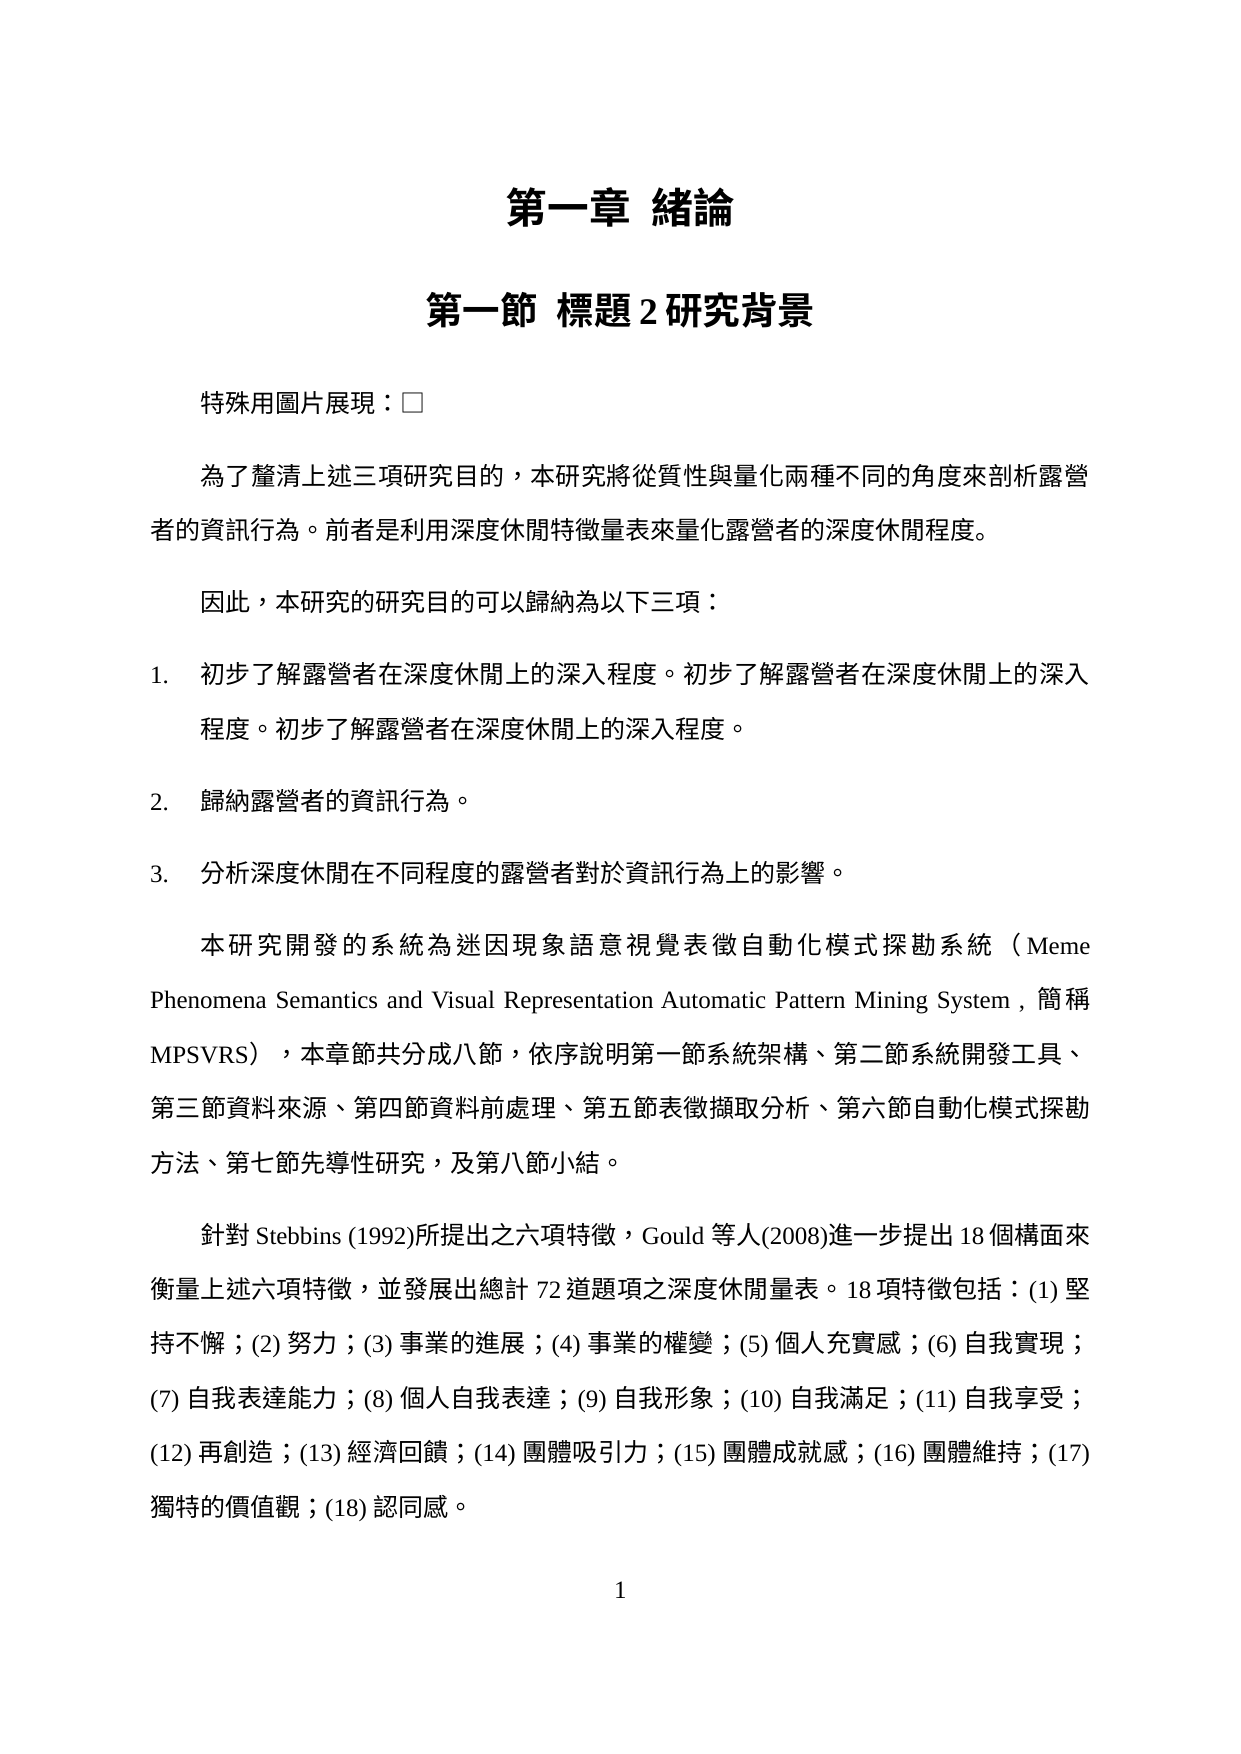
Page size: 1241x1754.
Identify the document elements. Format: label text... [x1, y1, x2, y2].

list 分析深度休閒在不同程度的露營者對於資訊行為上的影響。 [150, 853, 1090, 890]
subtitle 第一章 緒論 [150, 175, 1090, 235]
text 本研究開發的系統為迷因現象語意視覺表徵自動化模式探勘系統（Meme Phenomena Semantics and Visual Representation Automatic Pattern Mining System , 簡稱MPSVRS），本章節共分成八節，依序說明第一節系統架構、第二節系統開發工具、第三節資料來源、第四節資料前處理、第五節表徵擷取分析、第六節自動化模式探勘方法、第七節先導性研究，及第八節小結。 [150, 926, 1090, 1179]
subtitle 第一節 標題2研究背景 [150, 281, 1090, 335]
list 歸納露營者的資訊行為。 [150, 781, 1090, 818]
text 因此，本研究的研究目的可以歸納為以下三項： [150, 583, 1090, 619]
text 針對Stebbins (1992)所提出之六項特徵，Gould 等人(2008)進一步提出18個構面來衡量上述六項特徵，並發展出總計72道題項之深度休閒量表。18項特徵包括：(1) 堅持不懈；(2) 努力；(3) 事業的進展；(4) 事業的權變；(5) 個人充實感；(6) 自我實現；(7) 自我表達能力；(8) 個人自我表達；(9) 自我形象；(10) 自我滿足；(11) 自我享受；(12) 再創造；(13) 經濟回饋；(14) 團體吸引力；(15) 團體成就感；(16) 團體維持；(17) 獨特的價值觀；(18) 認同感。 [150, 1215, 1090, 1523]
text 為了釐清上述三項研究目的，本研究將從質性與量化兩種不同的角度來剖析露營者的資訊行為。前者是利用深度休閒特徵量表來量化露營者的深度休閒程度。 [150, 456, 1090, 547]
text 特殊用圖片展現：□ [150, 384, 1090, 420]
list 初步了解露營者在深度休閒上的深入程度。初步了解露營者在深度休閒上的深入程度。初步了解露營者在深度休閒上的深入程度。 [150, 655, 1090, 746]
